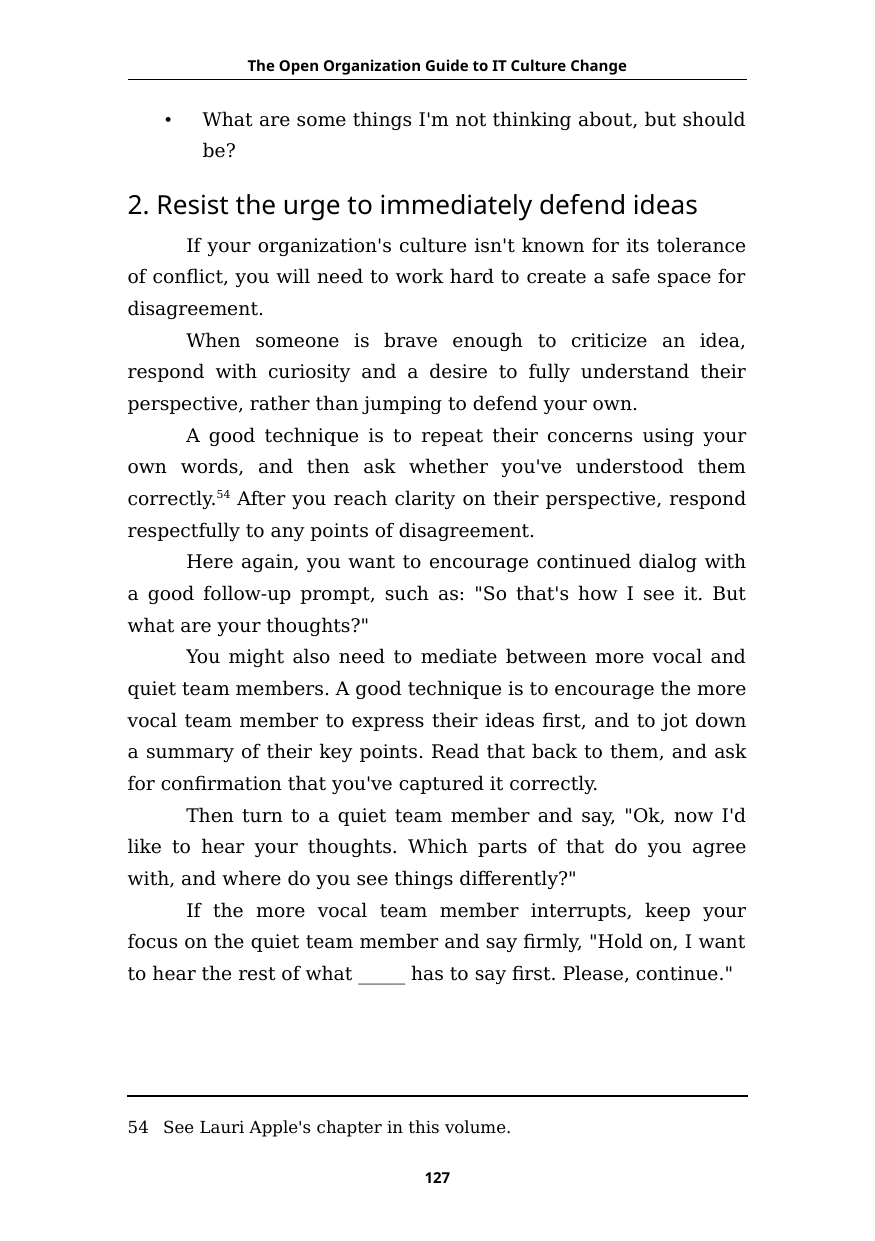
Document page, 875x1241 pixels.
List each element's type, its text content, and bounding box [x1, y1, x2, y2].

list What are some things I'm not thinking about, but should be? [165, 109, 747, 162]
text You might also need to mediate between more vocal and quiet team members. A good technique is to encourage the more vocal team member to express their ideas first, and to jot down a summary of their key points. Read that back to them, and ask for confirmation that you've captured it correctly. [127, 647, 747, 795]
text See Lauri Apple's chapter in this volume. [127, 1118, 747, 1138]
text If the more vocal team member interrupts, keep your focus on the quiet team member and say firmly, "Hold on, I want to hear the rest of what _____ has to say first. Please, continue." [127, 900, 747, 985]
text Then turn to a quiet team member and say, "Ok, now I'd like to hear your thoughts. Which parts of that do you agree with, and where do you see things differently?" [127, 805, 747, 890]
text If your organization's culture isn't known for its tolerance of conflict, you will need to work hard to create a safe space for disagreement. [127, 235, 747, 320]
text A good technique is to repeat their concerns using your own words, and then ask whether you've understood them correctly. After you reach clarity on their perspective, respond respectfully to any points of disagreement. [127, 425, 747, 542]
text When someone is brave enough to criticize an idea, respond with curiosity and a desire to fully understand their perspective, rather than jumping to defend your own. [127, 330, 747, 415]
text Here again, you want to encourage continued dialog with a good follow-up prompt, such as: "So that's how I see it. But what are your thoughts?" [127, 552, 747, 637]
subtitle 2. Resist the urge to immediately defend ideas [127, 187, 747, 222]
